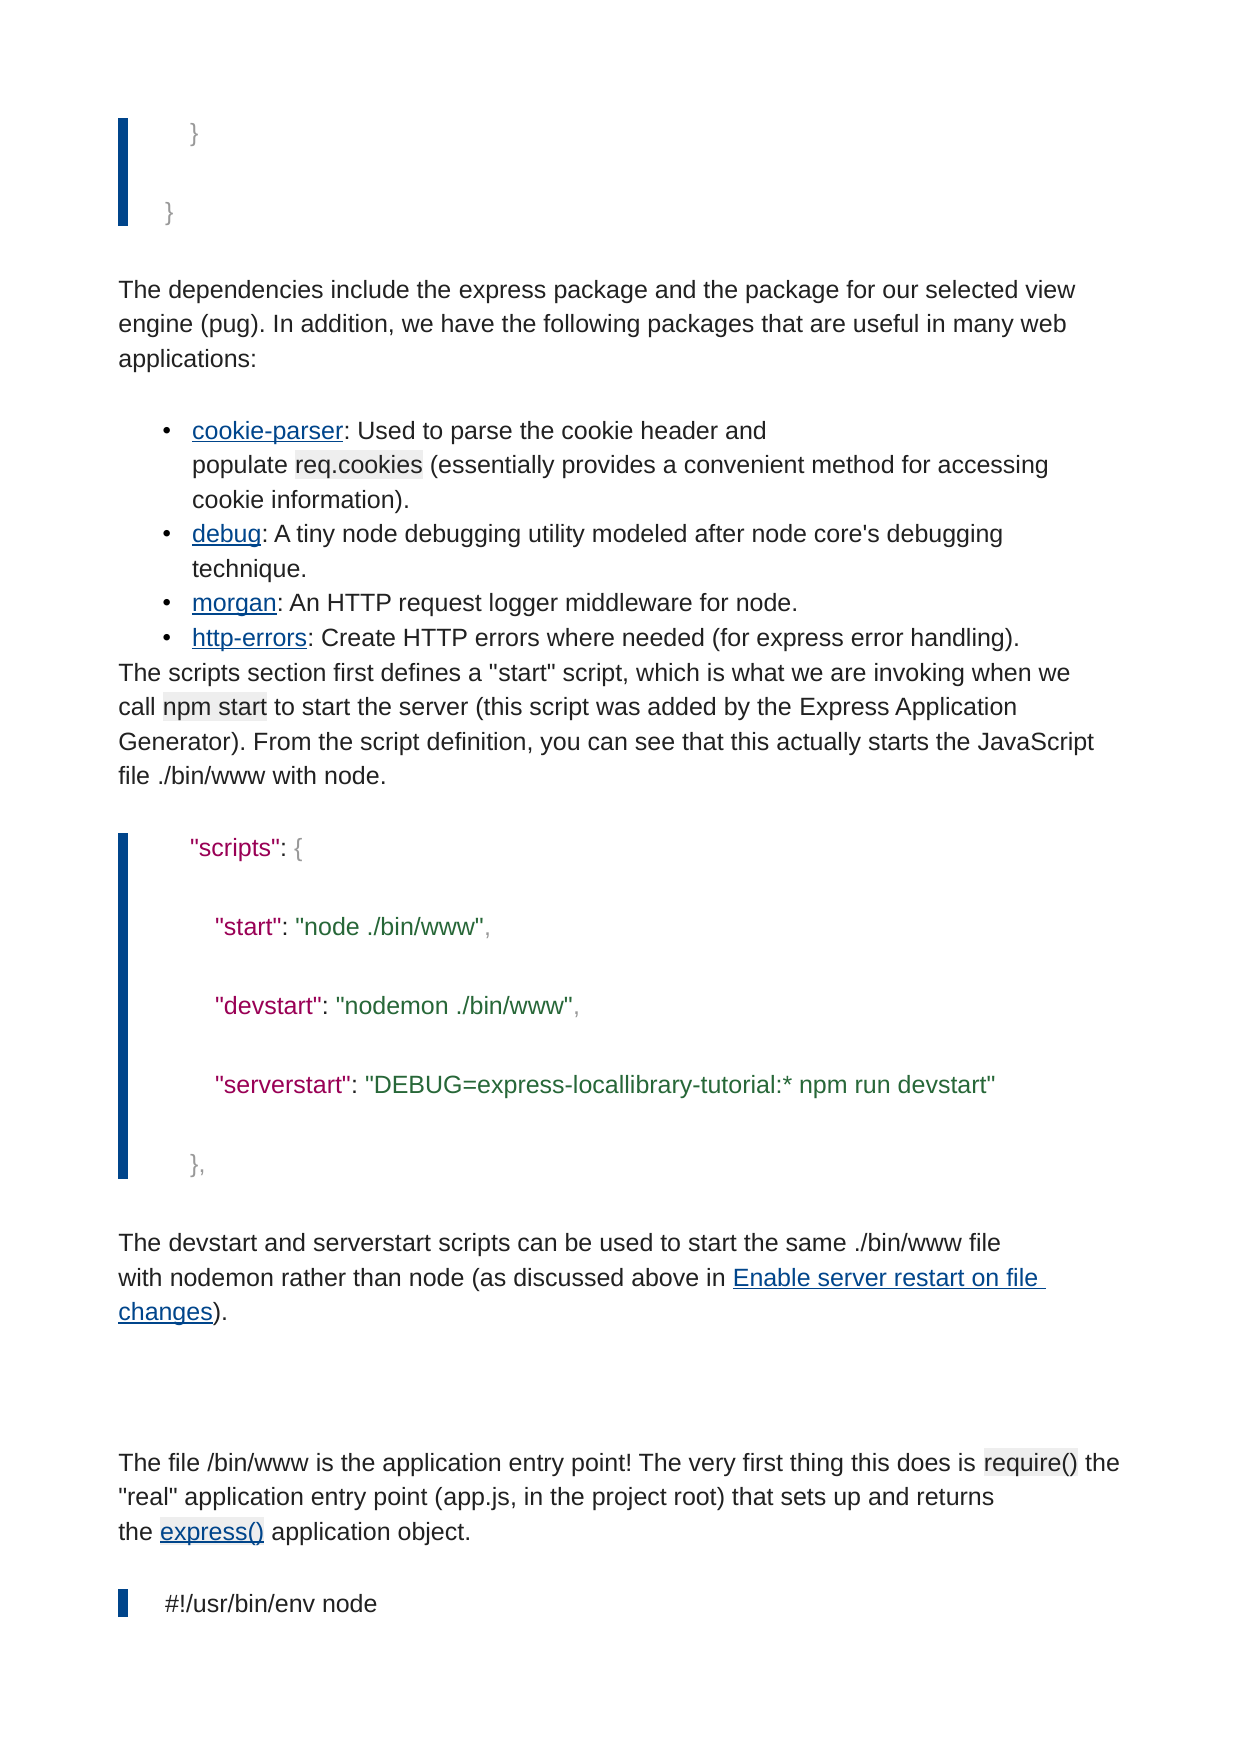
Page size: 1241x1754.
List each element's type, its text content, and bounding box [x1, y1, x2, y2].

list debug: A tiny node debugging utility modeled after node core's debugging technique. [162, 519, 1122, 583]
text }, [128, 1149, 1122, 1179]
text "serverstart": "DEBUG=express-locallibrary-tutorial:* npm run devstart" [128, 1070, 1122, 1100]
list cookie-parser: Used to parse the cookie header and populate req.cookies (essentially provides a convenient method for accessing cookie information). [162, 416, 1122, 514]
text The dependencies include the express package and the package for our selected view engine (pug). In addition, we have the following packages that are useful in many web applications: [118, 275, 1122, 373]
text } [128, 197, 1122, 226]
text "scripts": { [128, 833, 1122, 863]
text "start": "node ./bin/www", [128, 912, 1122, 942]
text #!/usr/bin/env node [118, 1588, 1122, 1617]
list http-errors: Create HTTP errors where needed (for express error handling). [162, 623, 1122, 652]
text The file /bin/www is the application entry point! The very first thing this does is require() the "real" application entry point (app.js, in the project root) that sets up and returns the express() application object. [118, 1448, 1122, 1545]
text The scripts section first defines a "start" script, which is what we are invoking when we call npm start to start the server (this script was added by the Express Application Generator). From the script definition, you can see that this actually starts the JavaScript file ./bin/www with node. [118, 658, 1122, 790]
text The devstart and serverstart scripts can be used to start the same ./bin/www file with nodemon rather than node (as discussed above in Enable server restart on file changes). [118, 1228, 1122, 1326]
text } [128, 118, 1122, 148]
list morgan: An HTTP request logger middleware for node. [162, 588, 1122, 617]
text "devstart": "nodemon ./bin/www", [128, 991, 1122, 1021]
subtitle www file [118, 1369, 1122, 1403]
